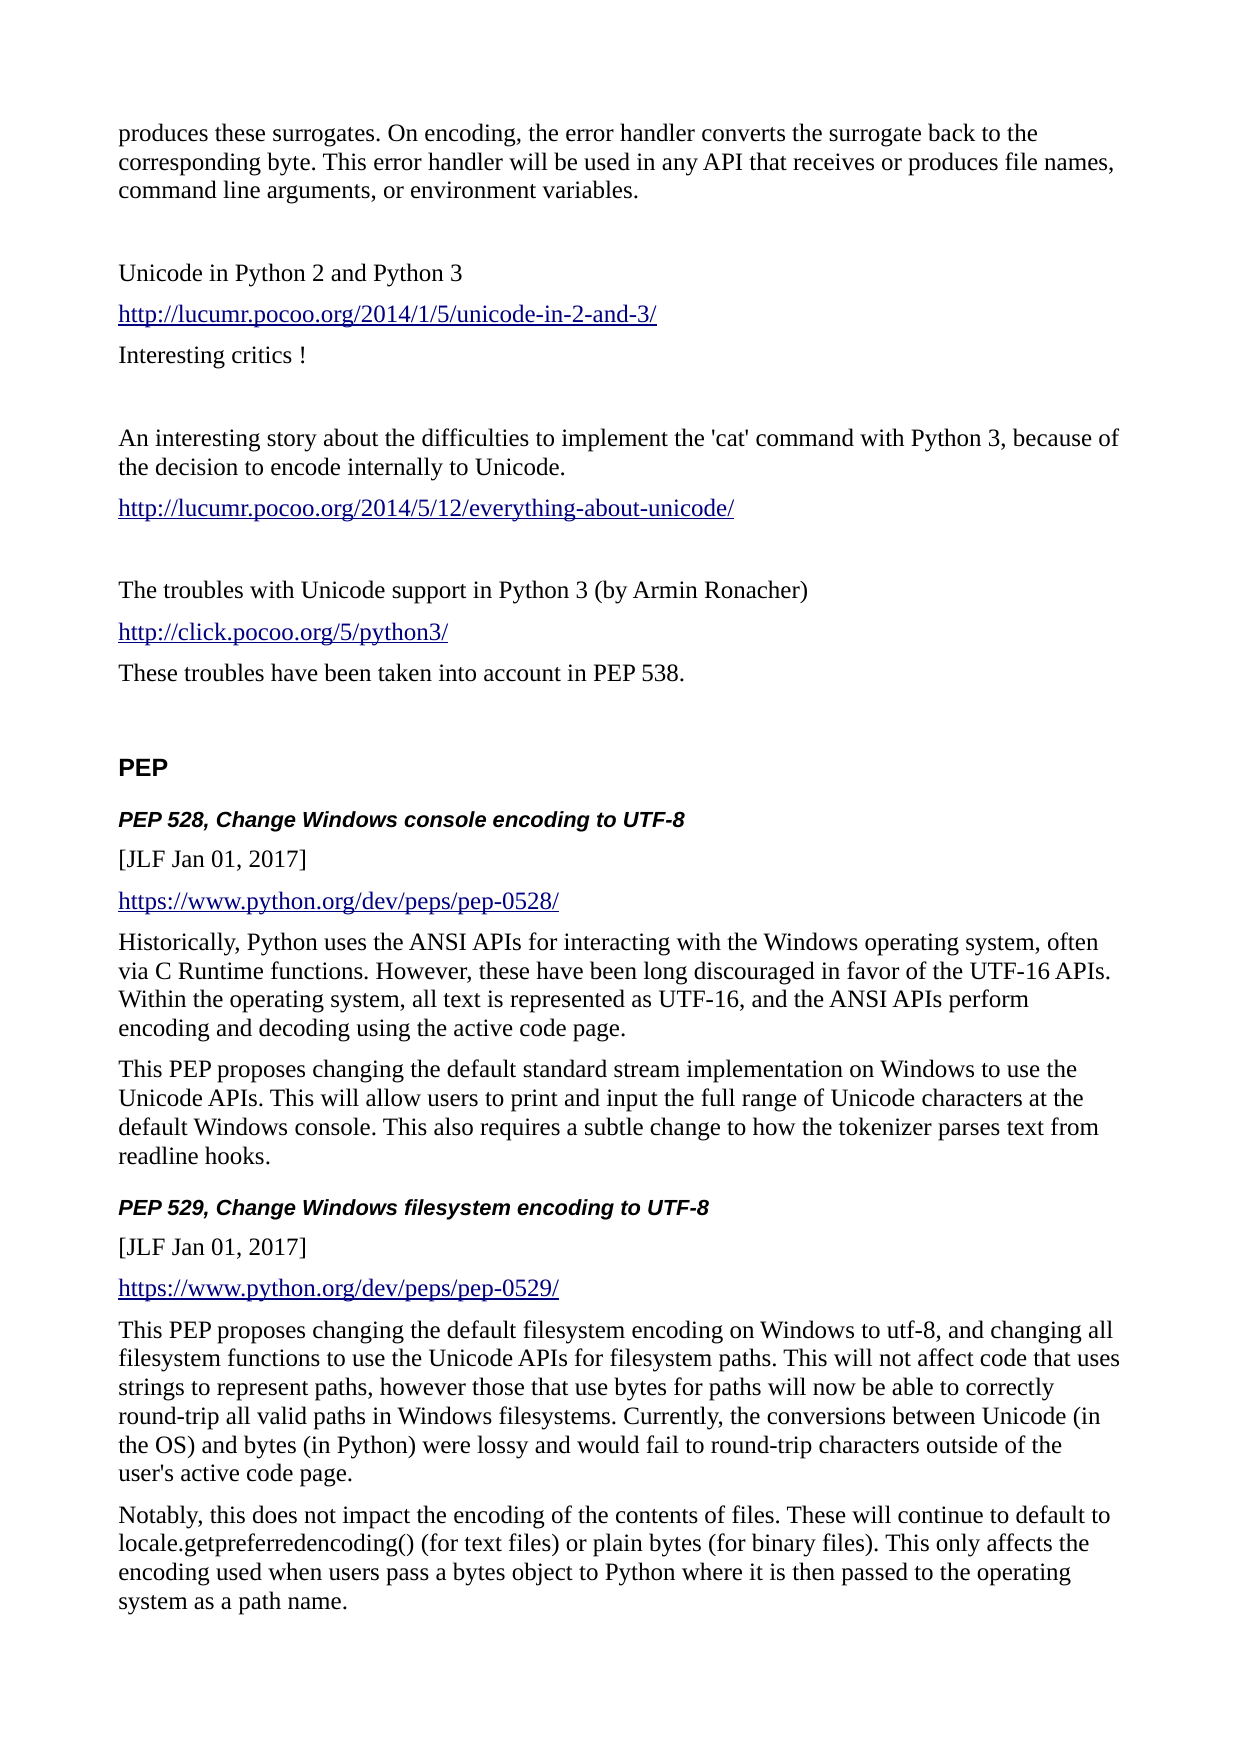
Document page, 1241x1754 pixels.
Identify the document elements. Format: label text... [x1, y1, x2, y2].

text [JLF Jan 01, 2017] [118, 844, 1122, 873]
text https://www.python.org/dev/peps/pep-0529/ [118, 1273, 1122, 1302]
text [JLF Jan 01, 2017] [118, 1232, 1122, 1261]
text http://lucumr.pocoo.org/2014/1/5/unicode-in-2-and-3/ [118, 299, 1122, 328]
text Interesting critics ! [118, 341, 1122, 369]
text https://www.python.org/dev/peps/pep-0528/ [118, 886, 1122, 914]
subtitle PEP [118, 753, 1122, 782]
text http://click.pocoo.org/5/python3/ [118, 617, 1122, 646]
subtitle PEP 529, Change Windows filesystem encoding to UTF-8 [118, 1194, 1122, 1220]
text These troubles have been taken into account in PEP 538. [118, 658, 1122, 687]
text produces these surrogates. On encoding, the error handler converts the surrogate back to the corresponding byte. This error handler will be used in any API that receives or produces file names, command line arguments, or environment variables. [118, 118, 1122, 204]
text Historically, Python uses the ANSI APIs for interacting with the Windows operating system, often via C Runtime functions. However, these have been long discouraged in favor of the UTF-16 APIs. Within the operating system, all text is represented as UTF-16, and the ANSI APIs perform encoding and decoding using the active code page. [118, 927, 1122, 1042]
text http://lucumr.pocoo.org/2014/5/12/everything-about-unicode/ [118, 493, 1122, 522]
text This PEP proposes changing the default standard stream implementation on Windows to use the Unicode APIs. This will allow users to print and input the full range of Unicode characters at the default Windows console. This also requires a subtle change to how the tokenizer parses text from readline hooks. [118, 1054, 1122, 1169]
text Notably, this does not impact the encoding of the contents of files. These will continue to default to locale.getpreferredencoding() (for text files) or plain bytes (for binary files). This only affects the encoding used when users pass a bytes object to Python where it is then passed to the operating system as a path name. [118, 1500, 1122, 1615]
subtitle PEP 528, Change Windows console encoding to UTF-8 [118, 807, 1122, 832]
text This PEP proposes changing the default filesystem encoding on Windows to utf-8, and changing all filesystem functions to use the Unicode APIs for filesystem paths. This will not affect code that uses strings to represent paths, however those that use bytes for paths will now be able to correctly round-trip all valid paths in Windows filesystems. Currently, the conversions between Unicode (in the OS) and bytes (in Python) were lossy and would fail to round-trip characters outside of the user's active code page. [118, 1315, 1122, 1487]
text An interesting story about the difficulties to implement the 'cat' command with Python 3, because of the decision to encode internally to Unicode. [118, 423, 1122, 481]
text Unicode in Python 2 and Python 3 [118, 258, 1122, 287]
text The troubles with Unicode support in Python 3 (by Armin Ronacher) [118, 576, 1122, 604]
